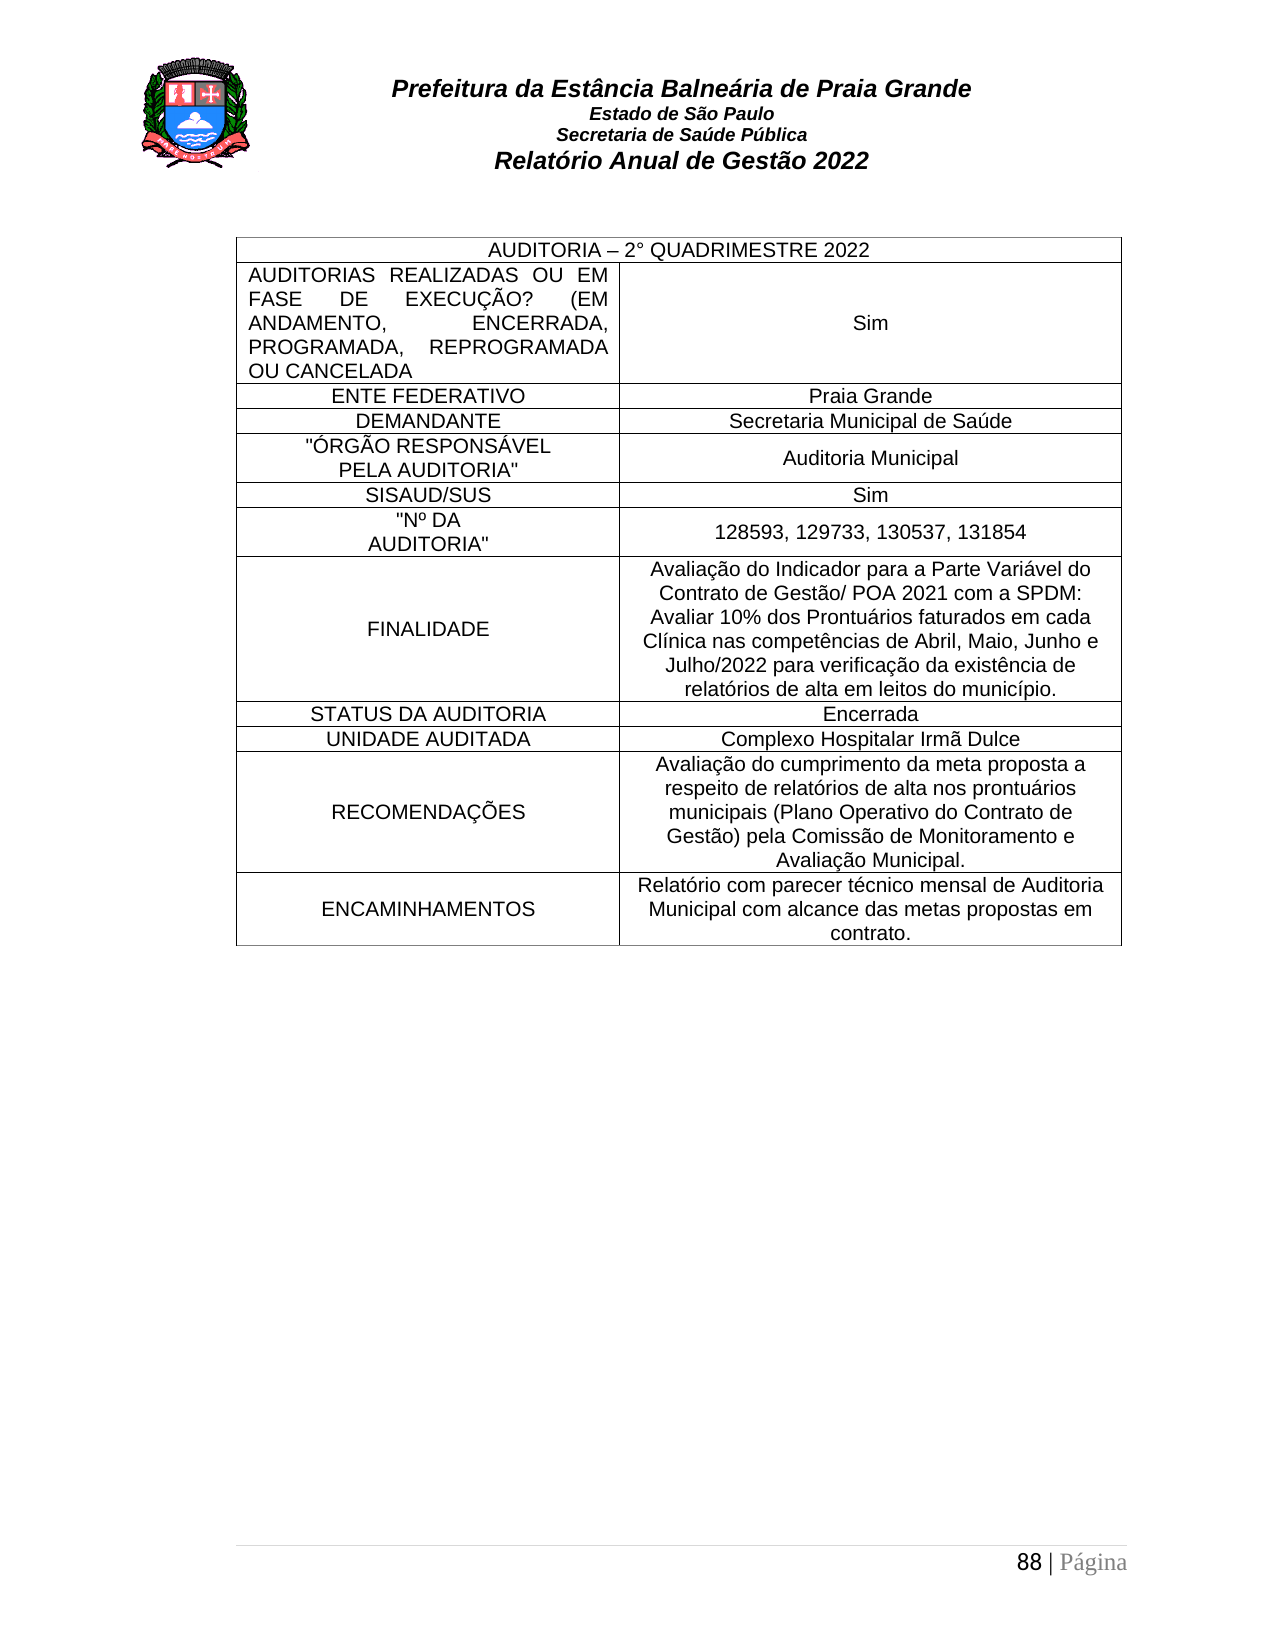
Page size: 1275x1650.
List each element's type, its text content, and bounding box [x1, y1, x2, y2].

table_cell "ÓRGÃO RESPONSÁVEL PELA AUDITORIA" [237, 434, 619, 482]
table_cell FINALIDADE [237, 557, 619, 701]
table_cell AUDITORIAS REALIZADAS OU EM FASE DE EXECUÇÃO? (EM ANDAMENTO, ENCERRADA, PROGRAMADA, REPROGRAMADA OU CANCELADA [237, 263, 619, 383]
table_cell Secretaria Municipal de Saúde [620, 409, 1121, 433]
table_cell DEMANDANTE [237, 409, 619, 433]
table_cell STATUS DA AUDITORIA [237, 702, 619, 726]
table_cell 128593, 129733, 130537, 131854 [620, 508, 1121, 556]
table_cell RECOMENDAÇÕES [237, 752, 619, 872]
table_cell Sim [620, 263, 1121, 383]
table_cell SISAUD/SUS [237, 483, 619, 507]
table_cell "Nº DA AUDITORIA" [237, 508, 619, 556]
table_cell Encerrada [620, 702, 1121, 726]
table_cell UNIDADE AUDITADA [237, 727, 619, 751]
table_cell Sim [620, 483, 1121, 507]
table_cell ENTE FEDERATIVO [237, 384, 619, 408]
table_cell Relatório com parecer técnico mensal de Auditoria Municipal com alcance das metas propostas em contrato. [620, 873, 1121, 944]
table_header AUDITORIA – 2° QUADRIMESTRE 2022 [237, 238, 1121, 262]
table_cell Avaliação do cumprimento da meta proposta a respeito de relatórios de alta nos prontuários municipais (Plano Operativo do Contrato de Gestão) pela Comissão de Monitoramento e Avaliação Municipal. [620, 752, 1121, 872]
table_cell Auditoria Municipal [620, 434, 1121, 482]
picture [132, 55, 259, 172]
table_cell ENCAMINHAMENTOS [237, 873, 619, 944]
table_cell Avaliação do Indicador para a Parte Variável do Contrato de Gestão/ POA 2021 com a SPDM: Avaliar 10% dos Prontuários faturados em cada Clínica nas competências de Abril, Maio, Junho e Julho/2022 para verificação da existência de relatórios de alta em leitos do município. [620, 557, 1121, 701]
table_cell Complexo Hospitalar Irmã Dulce [620, 727, 1121, 751]
table_cell Praia Grande [620, 384, 1121, 408]
